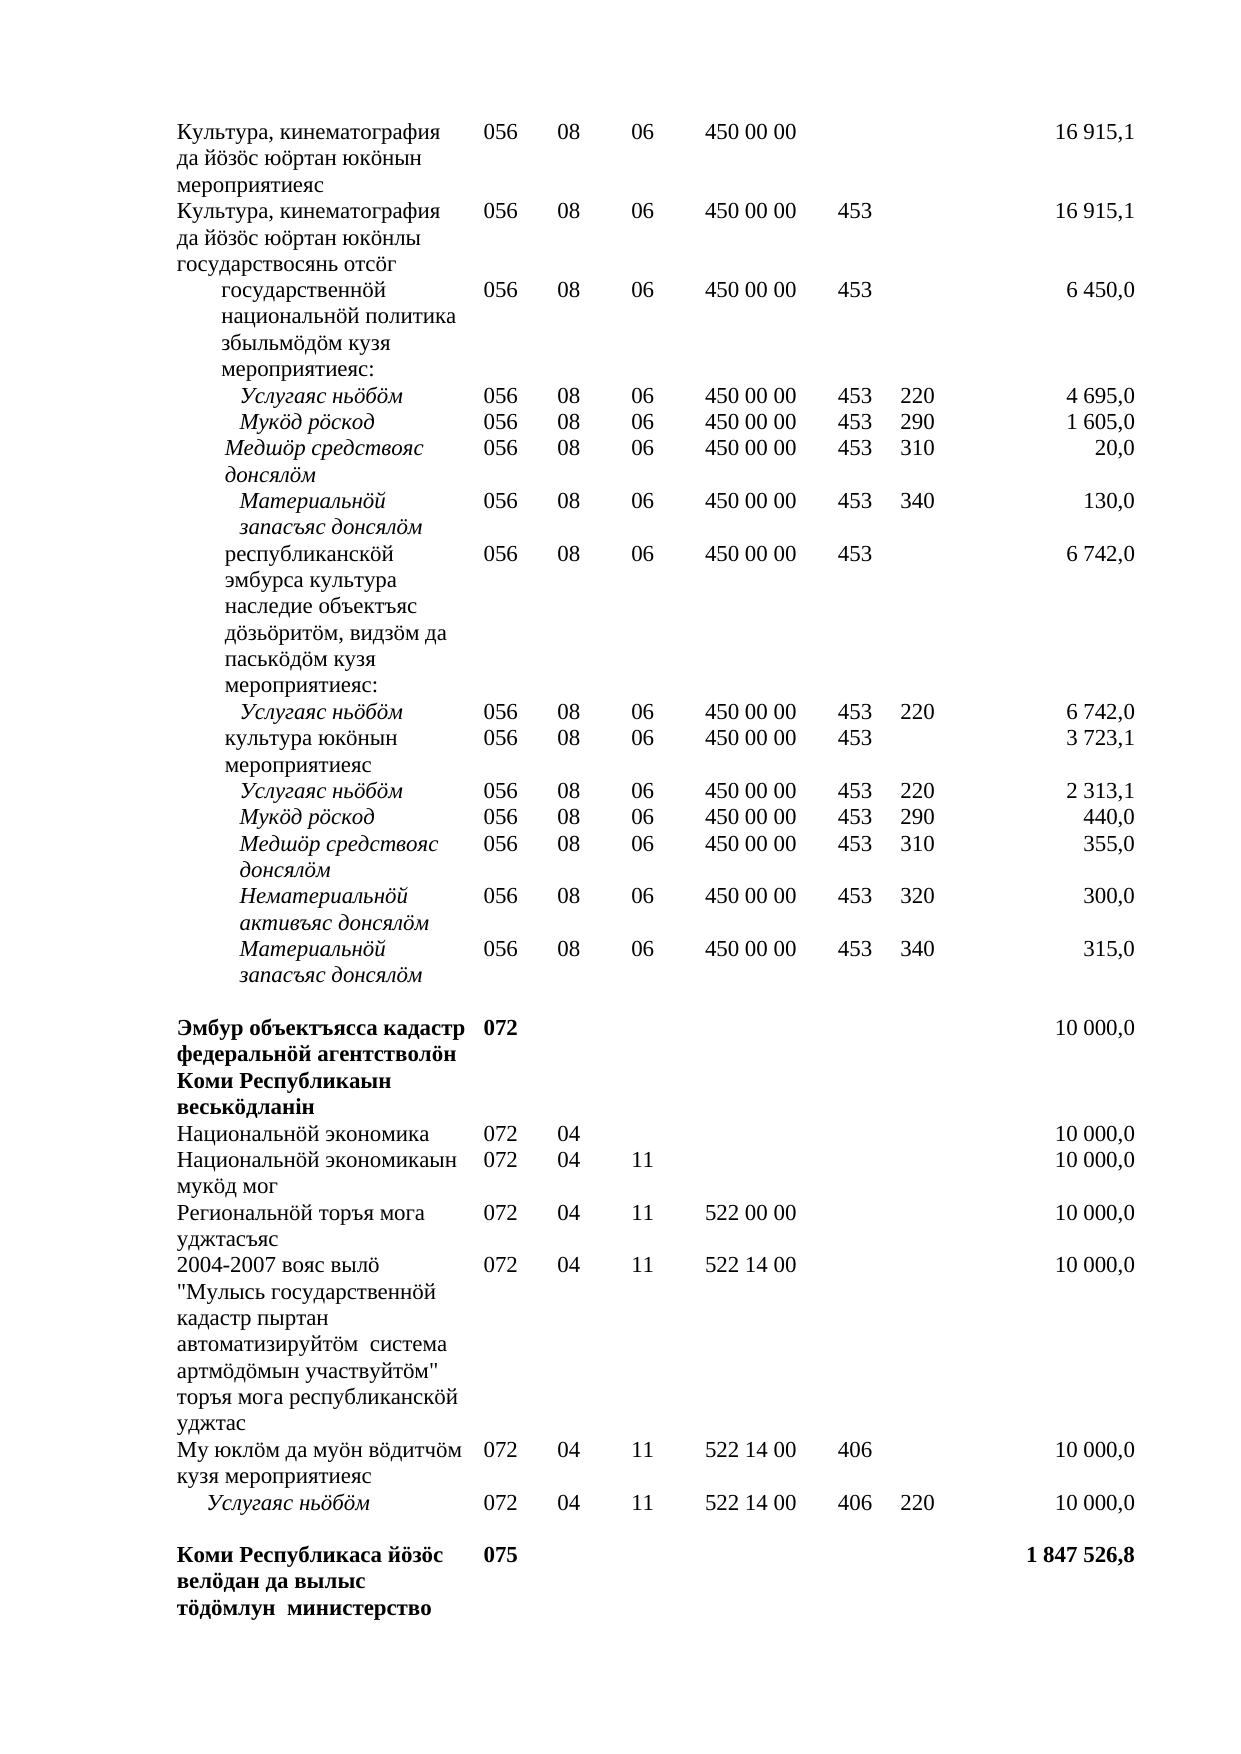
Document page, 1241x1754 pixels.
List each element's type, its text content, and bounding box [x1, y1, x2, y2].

table_cell 522 14 00 [696, 1251, 829, 1436]
table_cell Му юклöм да муöн вöдитчöм кузя мероприятиеяс [168, 1436, 474, 1488]
table_cell [829, 1146, 891, 1199]
table_cell 06 [622, 118, 696, 197]
table_cell [891, 988, 965, 1014]
table_cell 453 [829, 408, 891, 434]
table_cell 056 [474, 935, 548, 988]
table_cell 06 [622, 935, 696, 988]
table_cell Региональнöй торъя мога уджтасъяс [168, 1199, 474, 1251]
table_cell 440,0 [965, 803, 1143, 830]
table_cell 16 915,1 [965, 197, 1143, 276]
table_cell 06 [622, 803, 696, 830]
table_cell [548, 1541, 622, 1620]
table_cell 453 [829, 434, 891, 487]
table_cell 06 [622, 540, 696, 698]
table_cell 06 [622, 276, 696, 382]
table_cell 406 [829, 1436, 891, 1488]
table_cell 06 [622, 777, 696, 803]
table_cell 06 [622, 830, 696, 882]
table_cell 10 000,0 [965, 1489, 1143, 1515]
table_cell [622, 1014, 696, 1119]
table_cell [891, 1436, 965, 1488]
table_cell 453 [829, 197, 891, 276]
table_cell 072 [474, 1120, 548, 1146]
table_cell государственнöй национальнöй политика збыльмöдöм кузя мероприятиеяс: [168, 276, 474, 382]
table_cell 453 [829, 487, 891, 540]
table_cell 3 723,1 [965, 724, 1143, 777]
table_cell 08 [548, 382, 622, 408]
table_cell [622, 1541, 696, 1620]
table_cell 11 [622, 1146, 696, 1199]
table_cell 220 [891, 698, 965, 724]
table_cell 056 [474, 540, 548, 698]
table_cell [548, 1014, 622, 1119]
table_cell 6 742,0 [965, 698, 1143, 724]
table_cell 450 00 00 [696, 408, 829, 434]
table_cell 04 [548, 1436, 622, 1488]
table_cell 072 [474, 1014, 548, 1119]
table_cell 056 [474, 883, 548, 935]
table_cell [891, 1541, 965, 1620]
table_cell Услугаяс ньöбöм [168, 777, 474, 803]
table_cell 06 [622, 487, 696, 540]
table_cell 450 00 00 [696, 830, 829, 882]
table_cell 08 [548, 698, 622, 724]
table_cell 450 00 00 [696, 487, 829, 540]
table_cell 10 000,0 [965, 1436, 1143, 1488]
table_cell 340 [891, 487, 965, 540]
table_cell 11 [622, 1436, 696, 1488]
table_cell 1 605,0 [965, 408, 1143, 434]
table_cell 453 [829, 830, 891, 882]
table_cell 450 00 00 [696, 197, 829, 276]
table_cell [548, 1515, 622, 1541]
table_cell [829, 1014, 891, 1119]
table_cell 072 [474, 1489, 548, 1515]
table_cell 072 [474, 1199, 548, 1251]
table_cell 08 [548, 434, 622, 487]
table_cell 072 [474, 1436, 548, 1488]
table_cell Медшöр средствояс донсялöм [168, 830, 474, 882]
table_cell 08 [548, 118, 622, 197]
table_cell 20,0 [965, 434, 1143, 487]
table_cell 453 [829, 883, 891, 935]
table_cell [829, 1541, 891, 1620]
table_cell 056 [474, 803, 548, 830]
table_cell 04 [548, 1251, 622, 1436]
table_cell 450 00 00 [696, 698, 829, 724]
table_cell 06 [622, 883, 696, 935]
table_cell 056 [474, 777, 548, 803]
table_cell [891, 1199, 965, 1251]
table_cell 450 00 00 [696, 883, 829, 935]
table_cell [548, 988, 622, 1014]
table_cell 056 [474, 698, 548, 724]
table_cell 2004-2007 вояс вылö "Мулысь государственнöй кадастр пыртан автоматизируйтöм система артмöдöмын участвуйтöм" торъя мога республиканскöй уджтас [168, 1251, 474, 1436]
table_cell 072 [474, 1251, 548, 1436]
table_cell [891, 1251, 965, 1436]
table_cell Нематериальнöй активъяс донсялöм [168, 883, 474, 935]
table_cell 290 [891, 803, 965, 830]
table_cell 453 [829, 724, 891, 777]
table_cell 450 00 00 [696, 777, 829, 803]
table_cell [829, 1199, 891, 1251]
table_cell [474, 1515, 548, 1541]
table_cell 16 915,1 [965, 118, 1143, 197]
table_cell 220 [891, 1489, 965, 1515]
table_cell Медшöр средствояс донсялöм [168, 434, 474, 487]
table_cell 08 [548, 935, 622, 988]
table_cell 056 [474, 118, 548, 197]
table_cell [829, 988, 891, 1014]
table_cell 056 [474, 487, 548, 540]
table_cell [168, 988, 474, 1014]
table_cell 522 14 00 [696, 1489, 829, 1515]
table_cell [696, 988, 829, 1014]
table_cell 453 [829, 803, 891, 830]
table_cell [696, 1146, 829, 1199]
table_cell 10 000,0 [965, 1120, 1143, 1146]
table_cell 453 [829, 777, 891, 803]
table_cell [622, 988, 696, 1014]
table_cell [829, 1515, 891, 1541]
table_cell 450 00 00 [696, 724, 829, 777]
table_cell 08 [548, 408, 622, 434]
table_cell 450 00 00 [696, 118, 829, 197]
table_cell 450 00 00 [696, 803, 829, 830]
table_cell 290 [891, 408, 965, 434]
table_cell 08 [548, 803, 622, 830]
table_cell 340 [891, 935, 965, 988]
table_cell Культура, кинематография да йöзöс юöртан юкöнын мероприятиеяс [168, 118, 474, 197]
table_cell 453 [829, 540, 891, 698]
table_cell 056 [474, 382, 548, 408]
table_cell 056 [474, 434, 548, 487]
table_cell 355,0 [965, 830, 1143, 882]
table_cell 220 [891, 777, 965, 803]
table_cell [168, 1515, 474, 1541]
table_cell 220 [891, 382, 965, 408]
table_cell Мукöд рöскод [168, 803, 474, 830]
table_cell [696, 1515, 829, 1541]
table_cell 310 [891, 434, 965, 487]
table_cell 06 [622, 724, 696, 777]
table_cell Услугаяс ньöбöм [168, 698, 474, 724]
table_cell 075 [474, 1541, 548, 1620]
table_cell [891, 1515, 965, 1541]
table_cell культура юкöнын мероприятиеяс [168, 724, 474, 777]
table_cell 522 00 00 [696, 1199, 829, 1251]
table_cell 08 [548, 487, 622, 540]
table_cell 06 [622, 382, 696, 408]
table_cell 450 00 00 [696, 540, 829, 698]
table_cell Услугаяс ньöбöм [168, 1489, 474, 1515]
table_cell 1 847 526,8 [965, 1541, 1143, 1620]
table_cell Национальнöй экономика [168, 1120, 474, 1146]
table_cell 06 [622, 698, 696, 724]
table_cell 10 000,0 [965, 1199, 1143, 1251]
table_cell Материальнöй запасъяс донсялöм [168, 935, 474, 988]
table_cell 320 [891, 883, 965, 935]
table_cell 450 00 00 [696, 382, 829, 408]
table_cell 04 [548, 1146, 622, 1199]
table_cell 06 [622, 197, 696, 276]
table_cell Культура, кинематография да йöзöс юöртан юкöнлы государствосянь отсöг [168, 197, 474, 276]
table_cell [965, 1515, 1143, 1541]
table_cell Услугаяс ньöбöм [168, 382, 474, 408]
table_cell [891, 724, 965, 777]
table_cell Коми Республикаса йöзöс велöдан да вылыс тöдöмлун министерство [168, 1541, 474, 1620]
table_cell 056 [474, 408, 548, 434]
table_cell 450 00 00 [696, 935, 829, 988]
table_cell 130,0 [965, 487, 1143, 540]
table_cell республиканскöй эмбурса культура наследие объектъяс дöзьöритöм, видзöм да паськöдöм кузя мероприятиеяс: [168, 540, 474, 698]
table_cell 04 [548, 1489, 622, 1515]
table_cell [622, 1120, 696, 1146]
table_cell 315,0 [965, 935, 1143, 988]
table_cell 6 742,0 [965, 540, 1143, 698]
table_cell Эмбур объектъясса кадастр федеральнöй агентстволöн Коми Республикаын веськöдланiн [168, 1014, 474, 1119]
table_cell 08 [548, 276, 622, 382]
table_cell 6 450,0 [965, 276, 1143, 382]
table_cell 08 [548, 540, 622, 698]
table_cell 08 [548, 883, 622, 935]
table_cell Мукöд рöскод [168, 408, 474, 434]
table_cell [891, 540, 965, 698]
table_cell 453 [829, 382, 891, 408]
table_cell [696, 1541, 829, 1620]
table_cell 056 [474, 830, 548, 882]
table_cell 300,0 [965, 883, 1143, 935]
table_cell [829, 118, 891, 197]
table_cell Материальнöй запасъяс донсялöм [168, 487, 474, 540]
table_cell 10 000,0 [965, 1146, 1143, 1199]
table_cell [891, 1146, 965, 1199]
table_cell 453 [829, 698, 891, 724]
table_cell Национальнöй экономикаын мукöд мог [168, 1146, 474, 1199]
table_cell 06 [622, 408, 696, 434]
table_cell [891, 1014, 965, 1119]
table_cell [696, 1120, 829, 1146]
table_cell 453 [829, 276, 891, 382]
table_cell 10 000,0 [965, 1251, 1143, 1436]
table_cell [474, 988, 548, 1014]
table_cell 406 [829, 1489, 891, 1515]
table_cell 056 [474, 276, 548, 382]
table_cell [829, 1251, 891, 1436]
table_cell 4 695,0 [965, 382, 1143, 408]
table_cell [622, 1515, 696, 1541]
table_cell 450 00 00 [696, 276, 829, 382]
table_cell 08 [548, 830, 622, 882]
table_cell 04 [548, 1120, 622, 1146]
table_cell 2 313,1 [965, 777, 1143, 803]
table_cell 08 [548, 777, 622, 803]
table_cell 056 [474, 724, 548, 777]
table_cell 04 [548, 1199, 622, 1251]
table_cell [965, 988, 1143, 1014]
table_cell 072 [474, 1146, 548, 1199]
table_cell 11 [622, 1489, 696, 1515]
table_cell 08 [548, 724, 622, 777]
table_cell 06 [622, 434, 696, 487]
table_cell [891, 276, 965, 382]
table_cell [829, 1120, 891, 1146]
table_cell 450 00 00 [696, 434, 829, 487]
table_cell 453 [829, 935, 891, 988]
table_cell 11 [622, 1251, 696, 1436]
table_cell [891, 1120, 965, 1146]
table_cell [891, 197, 965, 276]
table_cell 11 [622, 1199, 696, 1251]
table_cell [891, 118, 965, 197]
table_cell 056 [474, 197, 548, 276]
table_cell 310 [891, 830, 965, 882]
table_cell 10 000,0 [965, 1014, 1143, 1119]
table_cell 522 14 00 [696, 1436, 829, 1488]
table_cell [696, 1014, 829, 1119]
table_cell 08 [548, 197, 622, 276]
